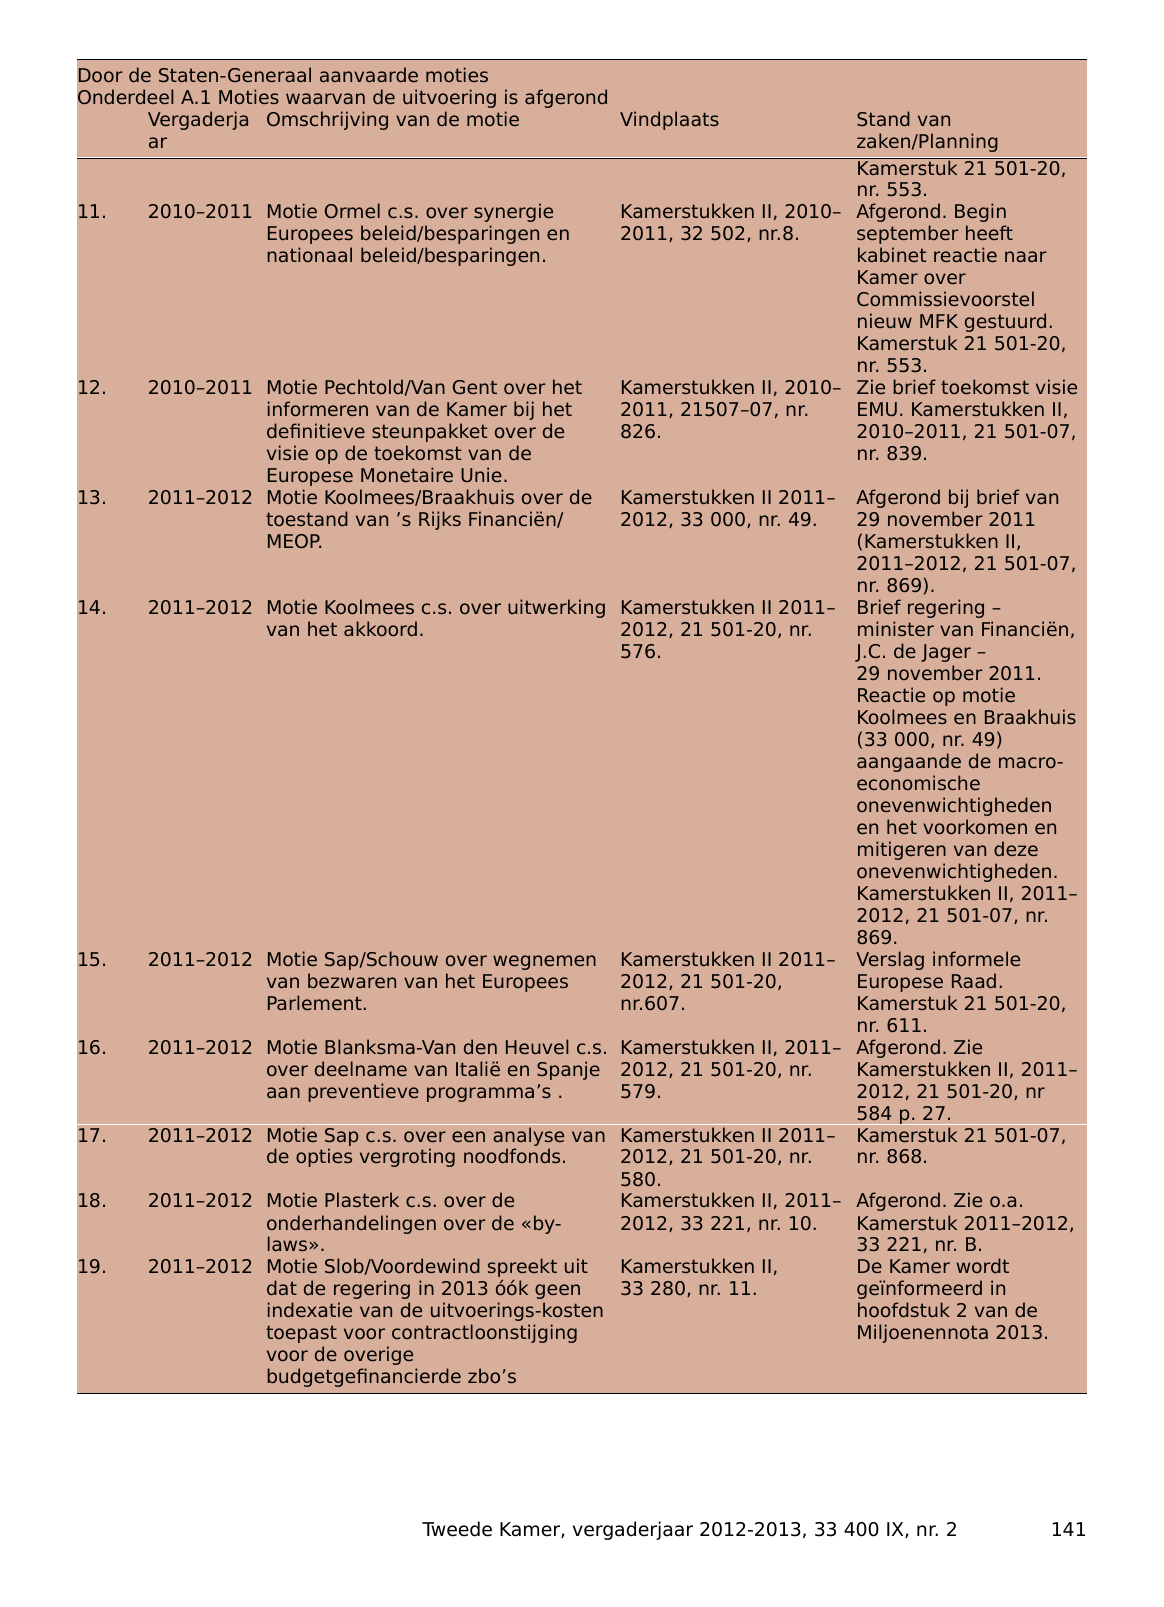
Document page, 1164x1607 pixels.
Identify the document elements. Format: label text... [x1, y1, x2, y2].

table_cell Kamerstukken II, 2011–2012, 21 501-20, nr. 579. [614, 1037, 850, 1124]
table_cell Afgerond bij brief van 29 november 2011 (Kamerstukken II, 2011–2012, 21 501-07, nr. 869). [850, 487, 1087, 597]
table_cell Kamerstukken II, 2010–2011, 21507–07, nr. 826. [614, 377, 850, 487]
table_cell 17. [77, 1125, 142, 1190]
table_cell Zie brief toekomst visie EMU. Kamerstukken II, 2010–2011, 21 501-07, nr. 839. [850, 377, 1087, 487]
table_cell Afgerond. Zie Kamerstukken II, 2011–2012, 21 501-20, nr 584 p. 27. [850, 1037, 1087, 1124]
table_cell Afgerond. Zie o.a. Kamerstuk 2011–2012, 33 221, nr. B. [850, 1190, 1087, 1256]
table_cell 18. [77, 1190, 142, 1256]
table_cell Kamerstukken II, 2011–2012, 33 221, nr. 10. [614, 1190, 850, 1256]
table_cell 16. [77, 1037, 142, 1124]
table_cell Kamerstukken II, 33 280, nr. 11. [614, 1256, 850, 1393]
table_cell Motie Koolmees c.s. over uitwerking van het akkoord. [260, 597, 614, 949]
table_cell [77, 109, 142, 157]
table_cell Afgerond. Begin september heeft kabinet reactie naar Kamer over Commissievoorstel nieuw MFK gestuurd. Kamerstuk 21 501-20, nr. 553. [850, 201, 1087, 377]
table_cell 11. [77, 201, 142, 377]
table_cell 2010–2011 [142, 377, 260, 487]
table_cell Motie Sap c.s. over een analyse van de opties vergroting noodfonds. [260, 1125, 614, 1190]
table_cell [77, 159, 142, 201]
table_cell De Kamer wordt geïnformeerd in hoofdstuk 2 van de Miljoenennota 2013. [850, 1256, 1087, 1393]
table_cell 15. [77, 949, 142, 1037]
table_cell Brief regering – minister van Financiën, J.C. de Jager – 29 november 2011. Reactie op motie Koolmees en Braakhuis (33 000, nr. 49) aangaande de macro-economische onevenwichtigheden en het voorkomen en mitigeren van deze onevenwichtigheden. Kamerstukken II, 2011–2012, 21 501-07, nr. 869. [850, 597, 1087, 949]
table_cell Kamerstukken II, 2010–2011, 32 502, nr.8. [614, 201, 850, 377]
table_cell 13. [77, 487, 142, 597]
table_cell 2011–2012 [142, 1256, 260, 1393]
table_cell 2011–2012 [142, 1125, 260, 1190]
table_cell Kamerstukken II 2011–2012, 21 501-20, nr. 576. [614, 597, 850, 949]
table_header Door de Staten-Generaal aanvaarde moties [77, 60, 1087, 87]
table_cell Omschrijving van de motie [260, 109, 614, 157]
table_cell Stand van zaken/Planning [850, 109, 1087, 157]
table_cell Motie Blanksma-Van den Heuvel c.s. over deelname van Italië en Spanje aan preventieve programma’s . [260, 1037, 614, 1124]
table_cell [260, 159, 614, 201]
table_cell Motie Sap/Schouw over wegnemen van bezwaren van het Europees Parlement. [260, 949, 614, 1037]
table_cell 2011–2012 [142, 1037, 260, 1124]
table_cell Motie Ormel c.s. over synergie Europees beleid/besparingen en nationaal beleid/besparingen. [260, 201, 614, 377]
table_cell 2010–2011 [142, 201, 260, 377]
table_cell Verslag informele Europese Raad. Kamerstuk 21 501-20, nr. 611. [850, 949, 1087, 1037]
table_cell 12. [77, 377, 142, 487]
table_cell Vergaderjaar [142, 109, 260, 157]
table_cell Kamerstuk 21 501-07, nr. 868. [850, 1125, 1087, 1190]
table_cell Kamerstukken II 2011–2012, 21 501-20, nr. 580. [614, 1125, 850, 1190]
table_cell Motie Pechtold/Van Gent over het informeren van de Kamer bij het definitieve steunpakket over de visie op de toekomst van de Europese Monetaire Unie. [260, 377, 614, 487]
table_cell Kamerstukken II 2011–2012, 33 000, nr. 49. [614, 487, 850, 597]
table_cell Vindplaats [614, 109, 850, 157]
table_cell 2011–2012 [142, 1190, 260, 1256]
table_cell Motie Plasterk c.s. over de onderhandelingen over de «by-laws». [260, 1190, 614, 1256]
table_cell 14. [77, 597, 142, 949]
table_cell Kamerstukken II 2011–2012, 21 501-20, nr.607. [614, 949, 850, 1037]
table_cell 19. [77, 1256, 142, 1393]
table_cell [142, 159, 260, 201]
table_cell 2011–2012 [142, 597, 260, 949]
table_cell Motie Koolmees/Braakhuis over de toestand van ’s Rijks Financiën/ MEOP. [260, 487, 614, 597]
table_cell Kamerstuk 21 501-20, nr. 553. [850, 159, 1087, 201]
table_cell [614, 159, 850, 201]
table_cell Onderdeel A.1 Moties waarvan de uitvoering is afgerond [77, 87, 1087, 109]
table_cell 2011–2012 [142, 487, 260, 597]
table_cell Motie Slob/Voordewind spreekt uit dat de regering in 2013 óók geen indexatie van de uitvoerings-kosten toepast voor contractloonstijging voor de overige budgetgefinancierde zbo’s [260, 1256, 614, 1393]
table_cell 2011–2012 [142, 949, 260, 1037]
